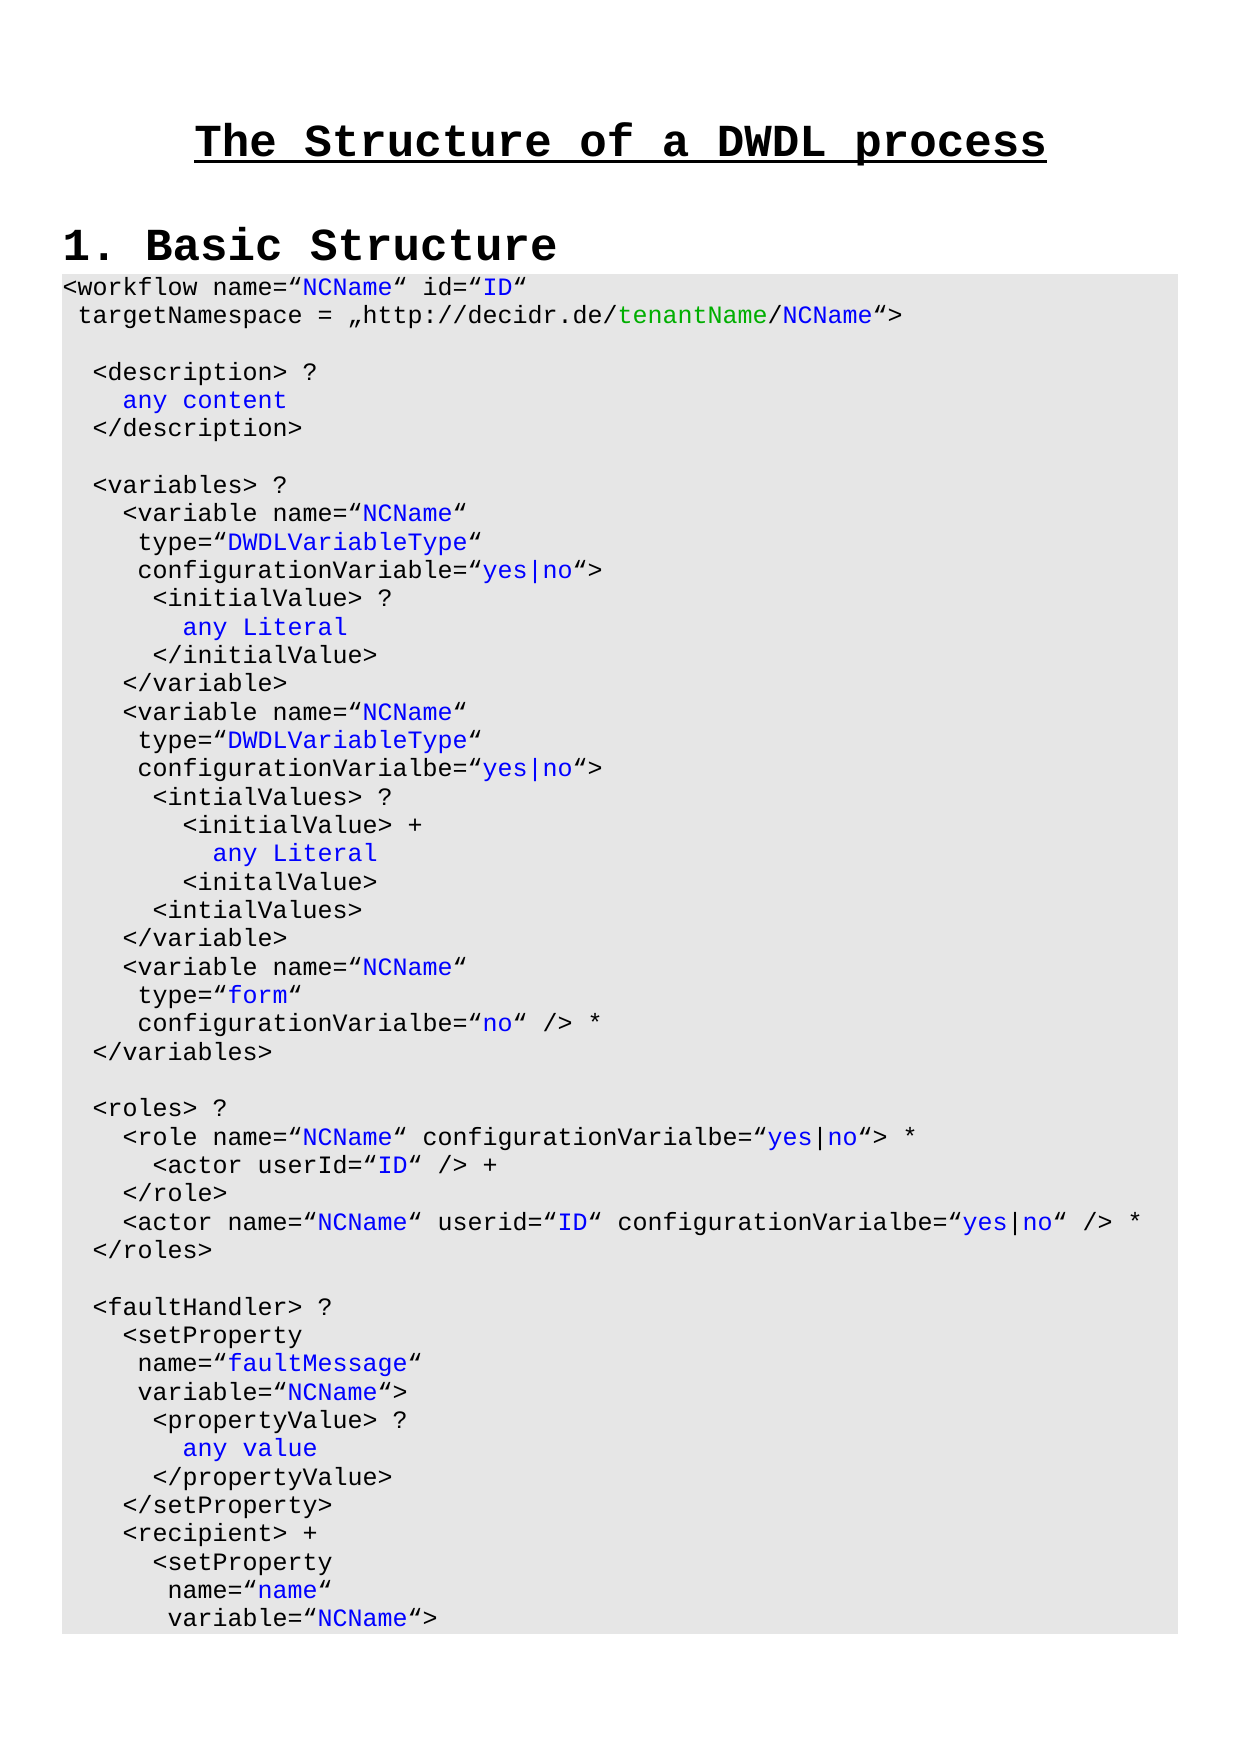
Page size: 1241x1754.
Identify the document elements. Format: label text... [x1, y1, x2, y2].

text configurationVarialbe=“no“ /> * [62, 1011, 1178, 1039]
text <variable name=“NCName“ [62, 699, 1178, 727]
text The Structure of a DWDL process [62, 118, 1178, 170]
text <propertyValue> ? [62, 1407, 1178, 1436]
text <intialValues> ? [62, 784, 1178, 812]
text <variables> ? [62, 472, 1178, 501]
text 1. Basic Structure [62, 222, 1178, 274]
text <roles> ? [62, 1096, 1178, 1124]
text any value [62, 1436, 1178, 1464]
text </variable> [62, 671, 1178, 699]
text </initialValue> [62, 642, 1178, 671]
text <description> ? [62, 359, 1178, 387]
text name=“name“ [62, 1577, 1178, 1606]
text <variable name=“NCName“ [62, 954, 1178, 982]
text </variable> [62, 926, 1178, 954]
text variable=“NCName“> [62, 1606, 1178, 1634]
text any Literal [62, 841, 1178, 869]
text any Literal [62, 614, 1178, 642]
text </role> [62, 1181, 1178, 1209]
text configurationVariable=“yes|no“> [62, 557, 1178, 586]
text variable=“NCName“> [62, 1379, 1178, 1407]
text any content [62, 387, 1178, 416]
text <initalValue> [62, 869, 1178, 897]
text <initialValue> ? [62, 586, 1178, 614]
text <intialValues> [62, 897, 1178, 926]
text <variable name=“NCName“ [62, 501, 1178, 529]
text <setProperty [62, 1549, 1178, 1577]
text <faultHandler> ? [62, 1294, 1178, 1322]
text <recipient> + [62, 1521, 1178, 1549]
text <workflow name=“NCName“ id=“ID“ [62, 274, 1178, 302]
text <initialValue> + [62, 812, 1178, 841]
text </roles> [62, 1237, 1178, 1266]
text </setProperty> [62, 1492, 1178, 1521]
text </description> [62, 416, 1178, 444]
text type=“form“ [62, 982, 1178, 1011]
text type=“DWDLVariableType“ [62, 727, 1178, 756]
text <setProperty [62, 1322, 1178, 1351]
text name=“faultMessage“ [62, 1351, 1178, 1379]
text <actor userId=“ID“ /> + [62, 1152, 1178, 1181]
text </variables> [62, 1039, 1178, 1067]
text </propertyValue> [62, 1464, 1178, 1492]
text configurationVarialbe=“yes|no“> [62, 756, 1178, 784]
text type=“DWDLVariableType“ [62, 529, 1178, 557]
text <actor name=“NCName“ userid=“ID“ configurationVarialbe=“yes|no“ /> * [62, 1209, 1178, 1237]
text <role name=“NCName“ configurationVarialbe=“yes|no“> * [62, 1124, 1178, 1152]
text targetNamespace = „http://decidr.de/tenantName/NCName“> [62, 302, 1178, 331]
